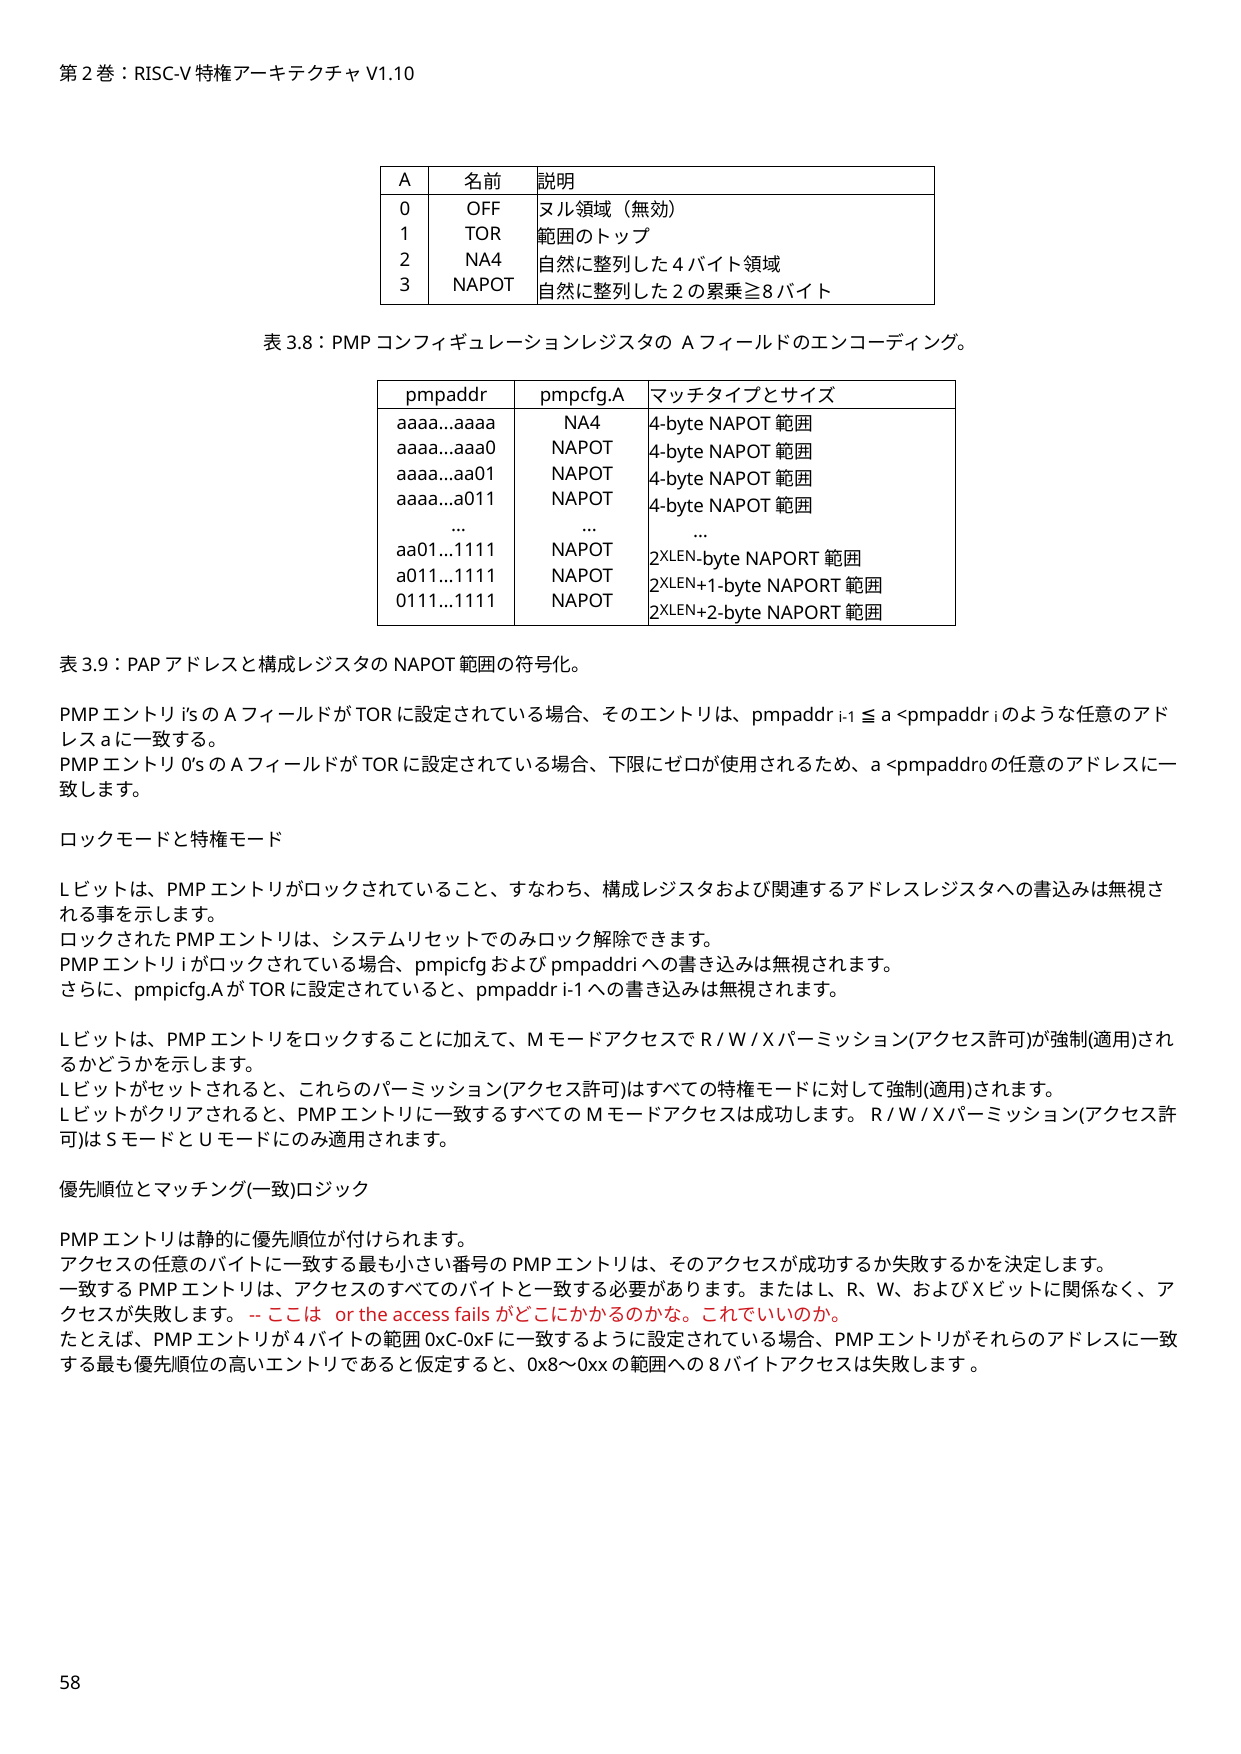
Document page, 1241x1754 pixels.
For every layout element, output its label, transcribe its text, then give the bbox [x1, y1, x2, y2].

table_header A [381, 167, 428, 194]
table_cell aaaa...aaaa aaaa...aaa0 aaaa...aa01 aaaa...a011 … aa01...1111 a011...1111 0111...1111 [378, 409, 514, 625]
text PMPエントリiがロックされている場合、pmpicfgおよびpmpaddriへの書き込みは無視されます。 [59, 951, 1181, 976]
text 表3.8：PMPコンフィギュレーションレジスタの A フィールドのエンコーディング。 [59, 330, 1181, 355]
text たとえば、PMPエントリが4バイトの範囲0xC-0xFに一致するように設定されている場合、PMPエントリがそれらのアドレスに一致する最も優先順位の高いエントリであると仮定すると、0x8〜0xxの範囲への8バイトアクセスは失敗します 。 [59, 1326, 1181, 1376]
text さらに、pmpicfg.AがTORに設定されていると、pmpaddr i-1への書き込みは無視されます。 [59, 976, 1181, 1001]
text PMPエントリは静的に優先順位が付けられます。 [59, 1226, 1181, 1251]
text PMPエントリi’sのAフィールドがTORに設定されている場合、そのエントリは、pmpaddr i-1 ≦ a <pmpaddr iのような任意のアドレスaに一致する。 [59, 701, 1181, 751]
text 表3.9：PAPアドレスと構成レジスタのNAPOT範囲の符号化。 [59, 651, 1181, 676]
text ロックモードと特権モード [59, 826, 1181, 851]
text ロックされたPMPエントリは、システムリセットでのみロック解除できます。 [59, 926, 1181, 951]
text Lビットは、PMPエントリがロックされていること、すなわち、構成レジスタおよび関連するアドレスレジスタへの書込みは無視される事を示します。 [59, 876, 1181, 926]
table_cell NA4 NAPOT NAPOT NAPOT ... NAPOT NAPOT NAPOT [515, 409, 648, 625]
table_header pmpcfg.A [515, 381, 648, 408]
table_header マッチタイプとサイズ [649, 381, 955, 408]
table_cell 4-byte NAPOT 範囲 4-byte NAPOT 範囲 4-byte NAPOT 範囲 4-byte NAPOT 範囲 … 2XLEN-byte NAPORT 範囲 2XLEN+1-byte NAPORT 範囲 2XLEN+2-byte NAPORT 範囲 [649, 409, 955, 625]
text アクセスの任意のバイトに一致する最も小さい番号のPMPエントリは、そのアクセスが成功するか失敗するかを決定します。 [59, 1251, 1181, 1276]
table_header 説明 [538, 167, 934, 194]
text Lビットがセットされると、これらのパーミッション(アクセス許可)はすべての特権モードに対して強制(適用)されます。 [59, 1076, 1181, 1101]
text Lビットは、PMPエントリをロックすることに加えて、MモードアクセスでR / W / Xパーミッション(アクセス許可)が強制(適用)されるかどうかを示します。 [59, 1026, 1181, 1076]
text 一致するPMPエントリは、アクセスのすべてのバイトと一致する必要があります。またはL、R、W、およびXビットに関係なく、アクセスが失敗します。 -- ここは or the access fails がどこにかかるのかな。これでいいのか。 [59, 1276, 1181, 1326]
table_cell 0 1 2 3 [381, 195, 428, 304]
text PMPエントリ0’sのAフィールドがTORに設定されている場合、下限にゼロが使用されるため、a <pmpaddr0の任意のアドレスに一致します。 [59, 751, 1181, 801]
table_header pmpaddr [378, 381, 514, 408]
text 優先順位とマッチング(一致)ロジック [59, 1176, 1181, 1201]
table_header 名前 [429, 167, 537, 194]
table_cell OFF TOR NA4 NAPOT [429, 195, 537, 304]
table_cell ヌル領域（無効） 範囲のトップ 自然に整列した4バイト領域 自然に整列した2の累乗≧8バイト [538, 195, 934, 304]
text Lビットがクリアされると、PMPエントリに一致するすべてのMモードアクセスは成功します。 R / W / Xパーミッション(アクセス許可)はSモードとUモードにのみ適用されます。 [59, 1101, 1181, 1151]
